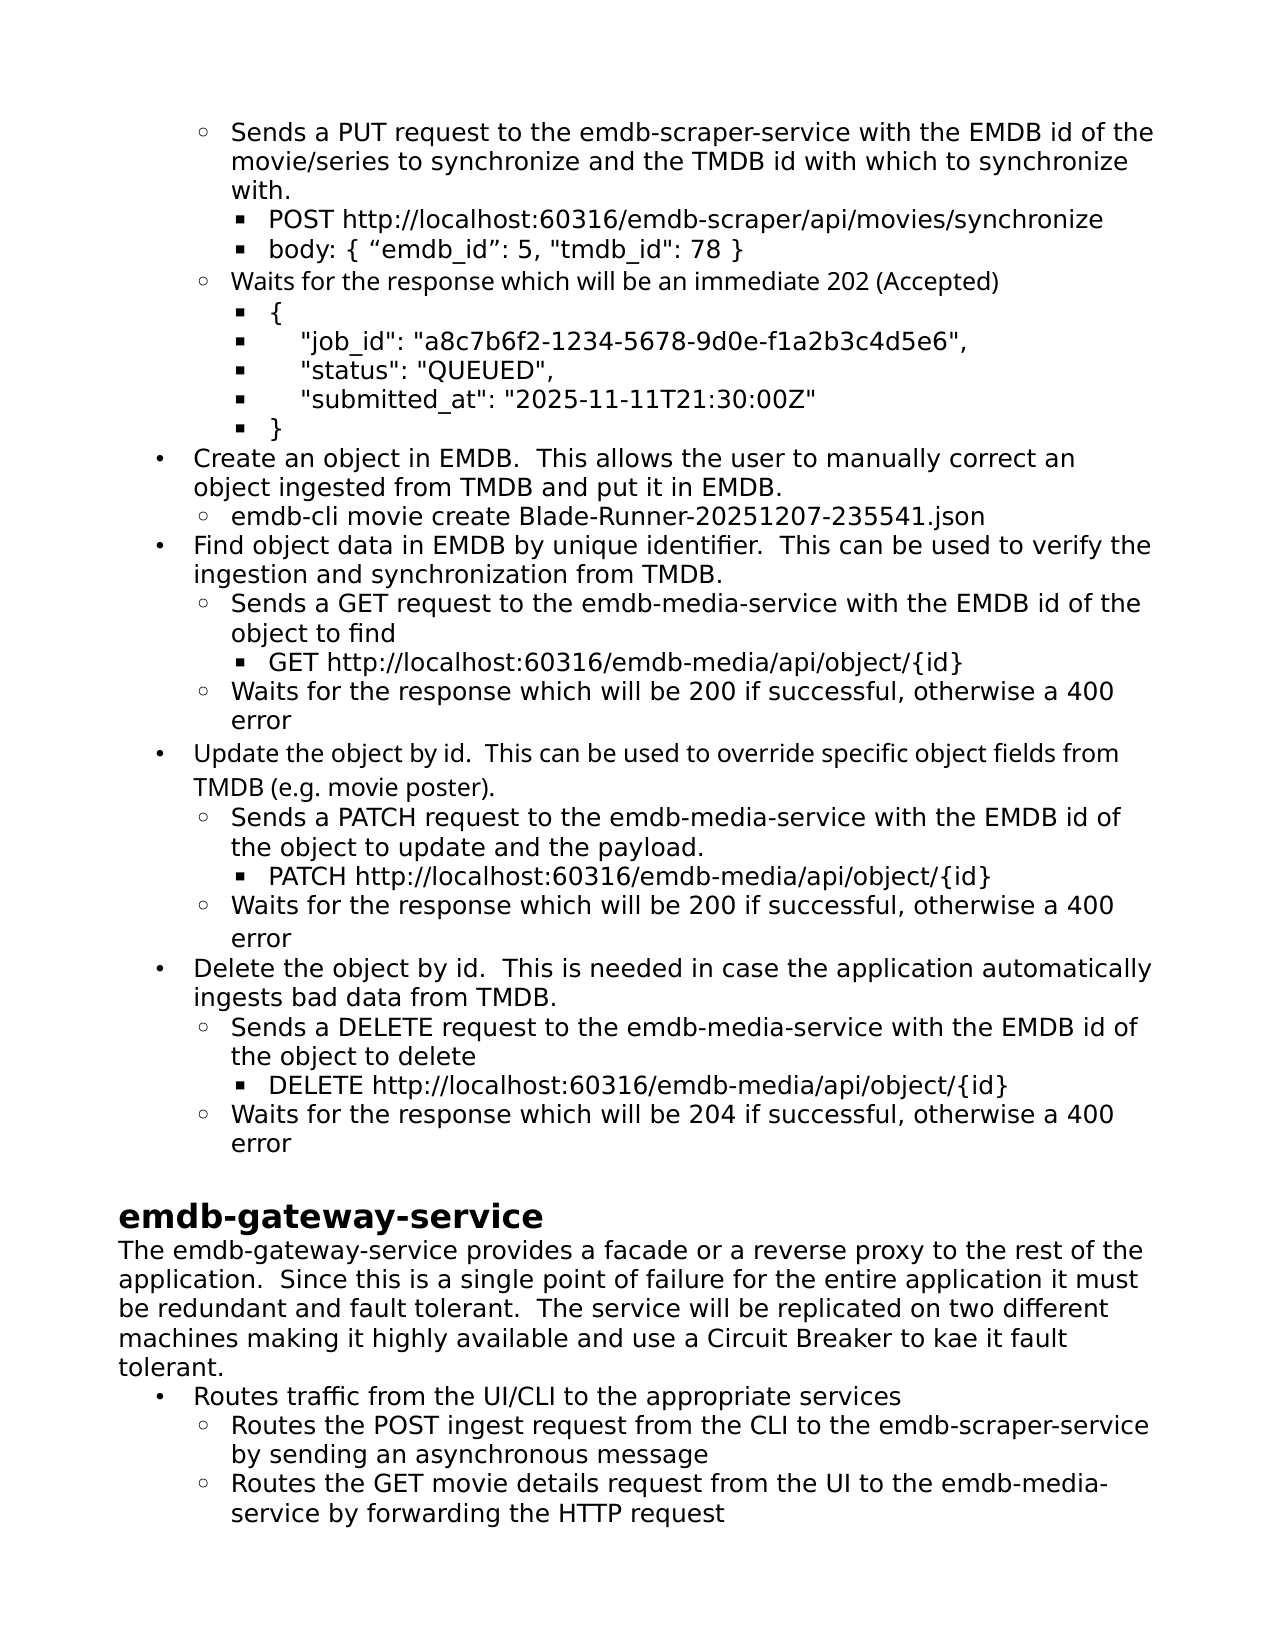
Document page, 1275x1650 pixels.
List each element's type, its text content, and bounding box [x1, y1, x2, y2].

list Waits for the response which will be an immediate 202 (Accepted) [193, 264, 1157, 298]
list Delete the object by id. This is needed in case the application automatically ingests bad data from TMDB. [156, 954, 1157, 1013]
list Waits for the response which will be 204 if successful, otherwise a 400 error [193, 1100, 1157, 1158]
list DELETE http://localhost:60316/emdb-media/api/object/{id} [231, 1071, 1157, 1100]
list Waits for the response which will be 200 if successful, otherwise a 400 error [193, 891, 1157, 954]
list Routes the POST ingest request from the CLI to the emdb-scraper-service by sending an asynchronous message [193, 1411, 1157, 1469]
list Waits for the response which will be 200 if successful, otherwise a 400 error [193, 677, 1157, 736]
list Create an object in EMDB. This allows the user to manually correct an object ingested from TMDB and put it in EMDB. [156, 444, 1157, 502]
text The emdb-gateway-service provides a facade or a reverse proxy to the rest of the application. Since this is a single point of failure for the entire application it must be redundant and fault tolerant. The service will be replicated on two different machines making it highly available and use a Circuit Breaker to kae it fault tolerant. [118, 1236, 1157, 1382]
list GET http://localhost:60316/emdb-media/api/object/{id} [231, 648, 1157, 677]
list { [231, 298, 1157, 327]
list Sends a GET request to the emdb-media-service with the EMDB id of the object to find [193, 590, 1157, 648]
list Update the object by id. This can be used to override specific object fields from TMDB (e.g. movie poster). [156, 736, 1157, 804]
list Sends a PATCH request to the emdb-media-service with the EMDB id of the object to update and the payload. [193, 804, 1157, 862]
list body: { “emdb_id”: 5, "tmdb_id": 78 } [231, 235, 1157, 264]
list "status": "QUEUED", [231, 356, 1157, 386]
list Sends a PUT request to the emdb-scraper-service with the EMDB id of the movie/series to synchronize and the TMDB id with which to synchronize with. [193, 118, 1157, 206]
text emdb-gateway-service [118, 1197, 1157, 1236]
list Find object data in EMDB by unique identifier. This can be used to verify the ingestion and synchronization from TMDB. [156, 531, 1157, 590]
list POST http://localhost:60316/emdb-scraper/api/movies/synchronize [231, 206, 1157, 235]
list } [231, 415, 1157, 444]
list emdb-cli movie create Blade-Runner-20251207-235541.json [193, 502, 1157, 531]
list Routes the GET movie details request from the UI to the emdb-media-service by forwarding the HTTP request [193, 1469, 1157, 1528]
list "submitted_at": "2025-11-11T21:30:00Z" [231, 386, 1157, 415]
list Routes traffic from the UI/CLI to the appropriate services [156, 1382, 1157, 1411]
list PATCH http://localhost:60316/emdb-media/api/object/{id} [231, 862, 1157, 891]
list Sends a DELETE request to the emdb-media-service with the EMDB id of the object to delete [193, 1013, 1157, 1071]
list "job_id": "a8c7b6f2-1234-5678-9d0e-f1a2b3c4d5e6", [231, 327, 1157, 356]
